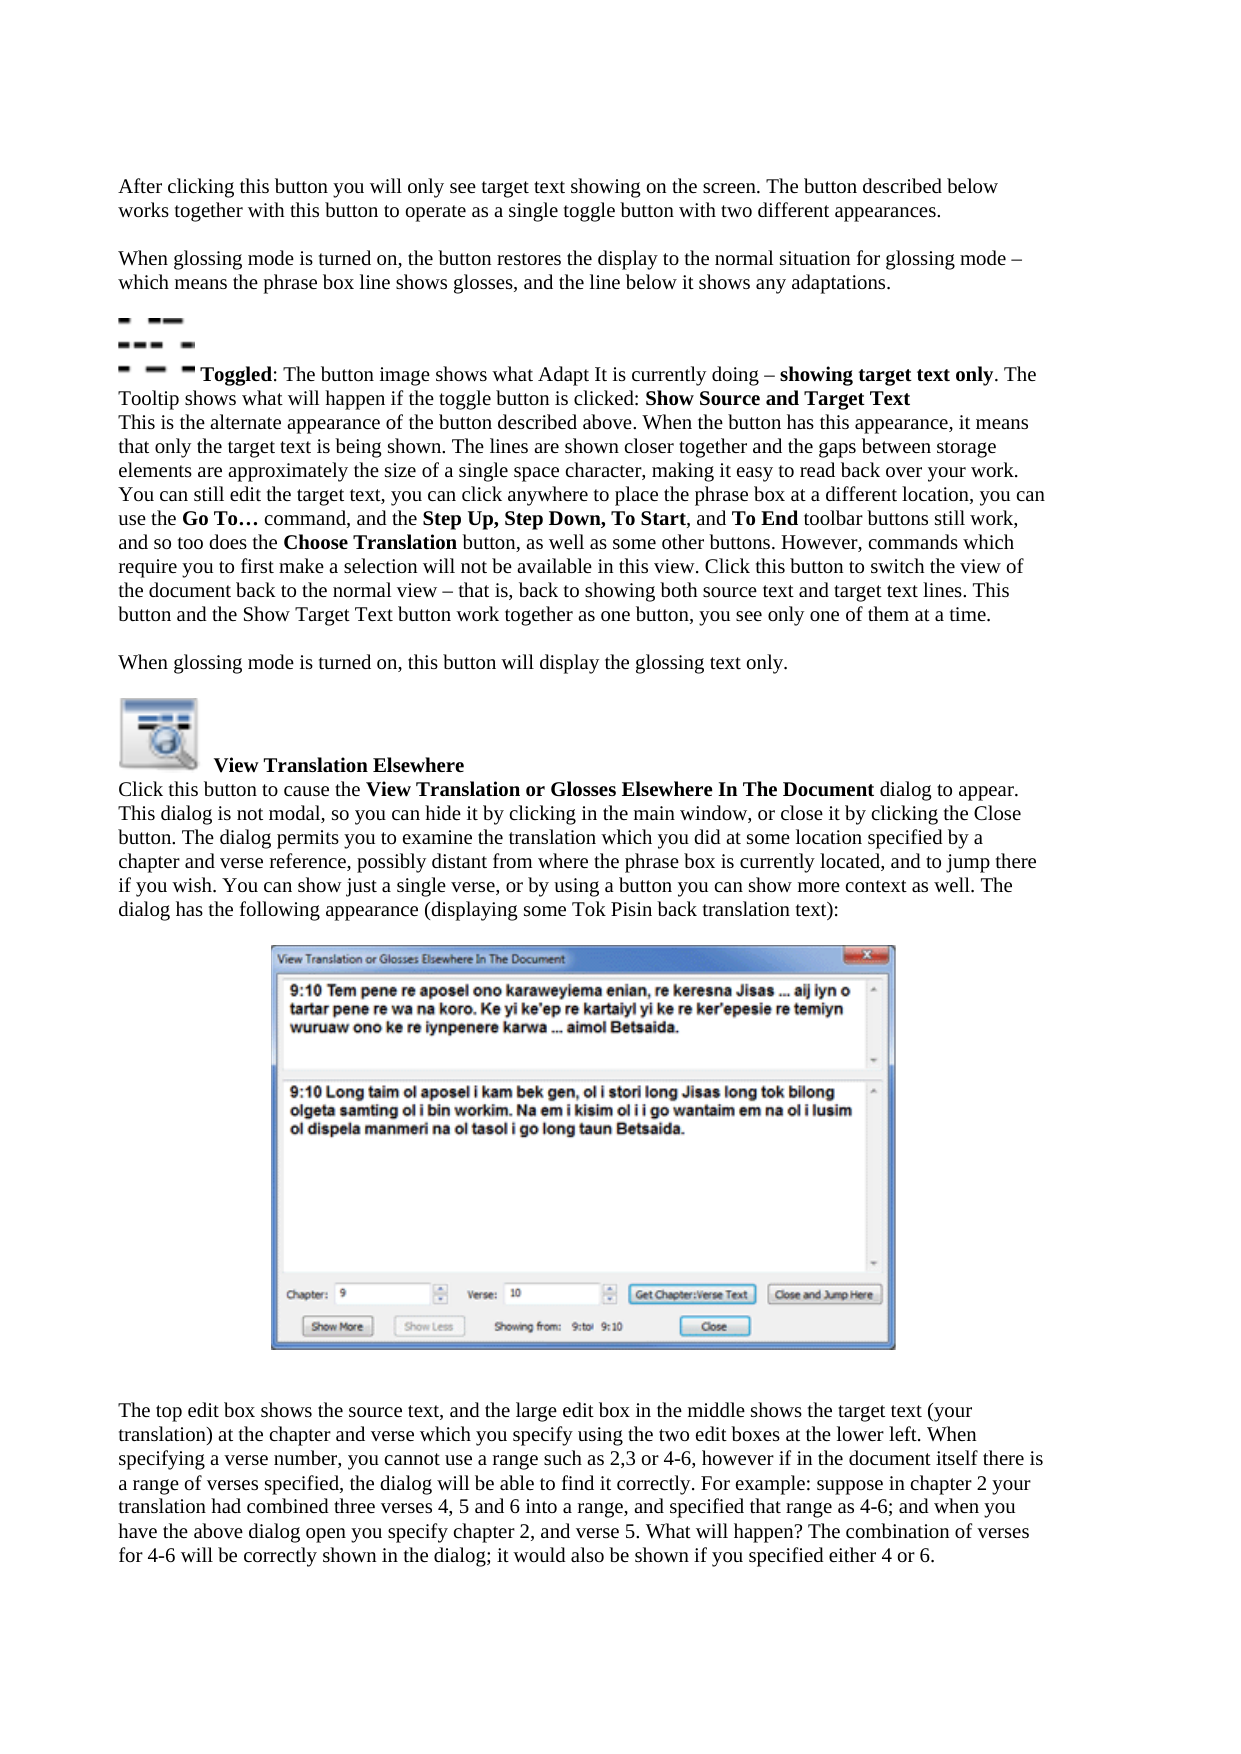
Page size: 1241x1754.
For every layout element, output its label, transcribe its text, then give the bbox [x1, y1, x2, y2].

text When glossing mode is turned on, the button restores the display to the normal situation for glossing mode – which means the phrase box line shows glosses, and the line below it shows any adaptations. [118, 246, 1048, 294]
text This is the alternate appearance of the button described above. When the button has this appearance, it means that only the target text is being shown. The lines are shown closer together and the gaps between storage elements are approximately the size of a single space character, making it easy to read back over your work. You can still edit the target text, you can click anywhere to place the phrase box at a different location, you can use the Go To… command, and the Step Up, Step Down, To Start, and To End toolbar buttons still work, and so too does the Choose Translation button, as well as some other buttons. However, commands which require you to first make a selection will not be available in this view. Click this button to switch the view of the document back to the normal view – that is, back to showing both source text and target text lines. This button and the Show Target Text button work together as one button, you see only one of them at a time. [118, 409, 1048, 626]
text View Translation Elsewhere [118, 698, 1048, 777]
picture [118, 698, 203, 773]
text Toggled: The button image shows what Adapt It is currently doing – showing target text only. The Tooltip shows what will happen if the toggle button is clicked: Show Source and Target Text [118, 318, 1048, 409]
text When glossing mode is turned on, this button will display the glossing text only. [118, 650, 1048, 674]
picture [271, 945, 896, 1350]
text The top edit box shows the source text, and the large edit box in the middle shows the target text (your translation) at the chapter and verse which you specify using the two edit boxes at the lower left. When specifying a verse number, you cannot use a range such as 2,3 or 4-6, however if in the document itself there is a range of verses specified, the dialog will be able to find it correctly. For example: suppose in chapter 2 your translation had combined three verses 4, 5 and 6 into a range, and specified that range as 4-6; and when you have the above dialog open you specify chapter 2, and verse 5. What will happen? The combination of verses for 4-6 will be correctly shown in the dialog; it would also be shown if you specified either 4 or 6. [118, 1398, 1048, 1567]
text Click this button to cause the View Translation or Glosses Elsewhere In The Document dialog to appear. This dialog is not modal, so you can hide it by clicking in the main window, or close it by clicking the Close button. The dialog permits you to examine the translation which you did at some location specified by a chapter and verse reference, possibly distant from where the phrase box is currently located, and to jump there if you wish. You can show just a single verse, or by using a button you can show more context as well. The dialog has the following appearance (displaying some Tok Pisin back translation text): [118, 777, 1048, 921]
picture [118, 318, 195, 381]
text After clicking this button you will only see target text showing on the screen. The button described below works together with this button to operate as a single toggle button with two different appearances. [118, 174, 1048, 222]
